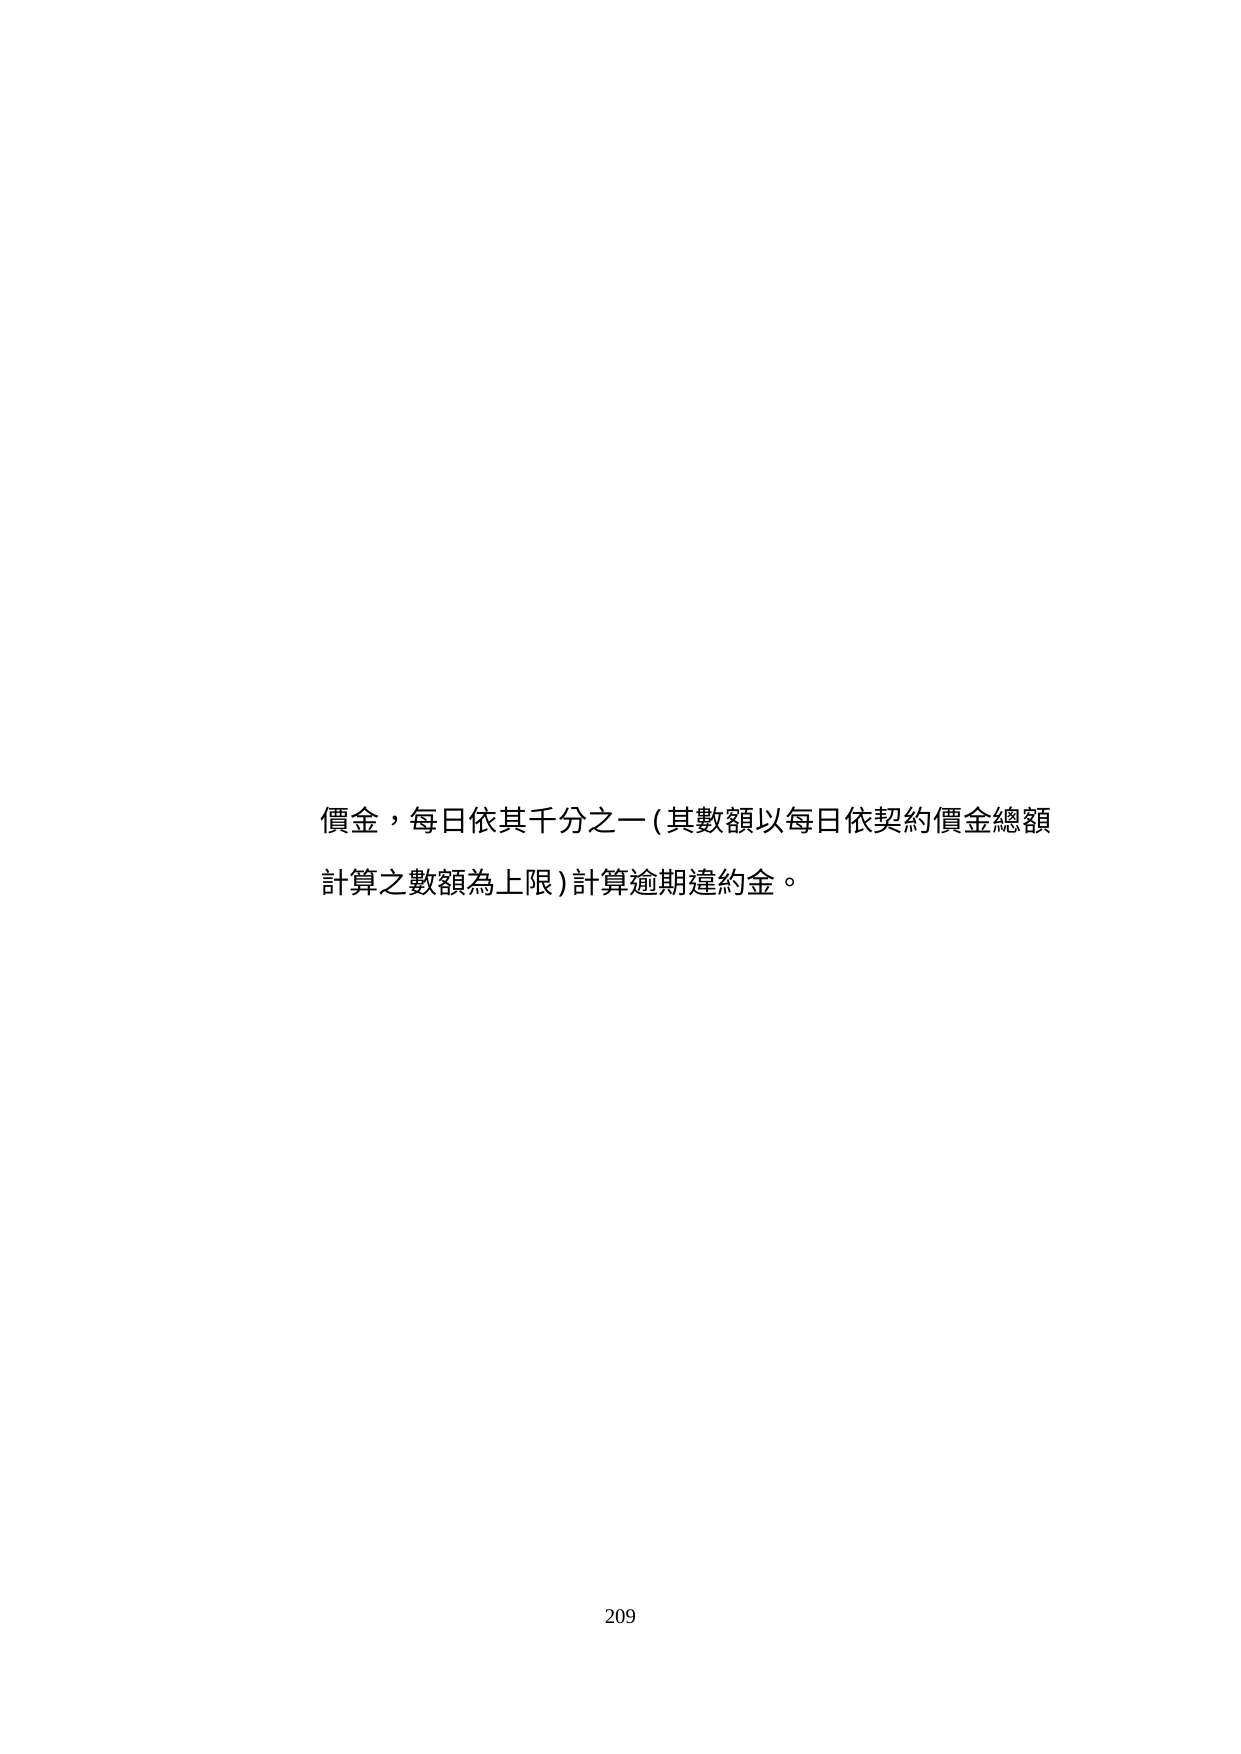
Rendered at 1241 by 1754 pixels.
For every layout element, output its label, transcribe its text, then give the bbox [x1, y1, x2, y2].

text 價金，每日依其千分之一(其數額以每日依契約價金總額計算之數額為上限)計算逾期違約金。 [320, 777, 1053, 902]
